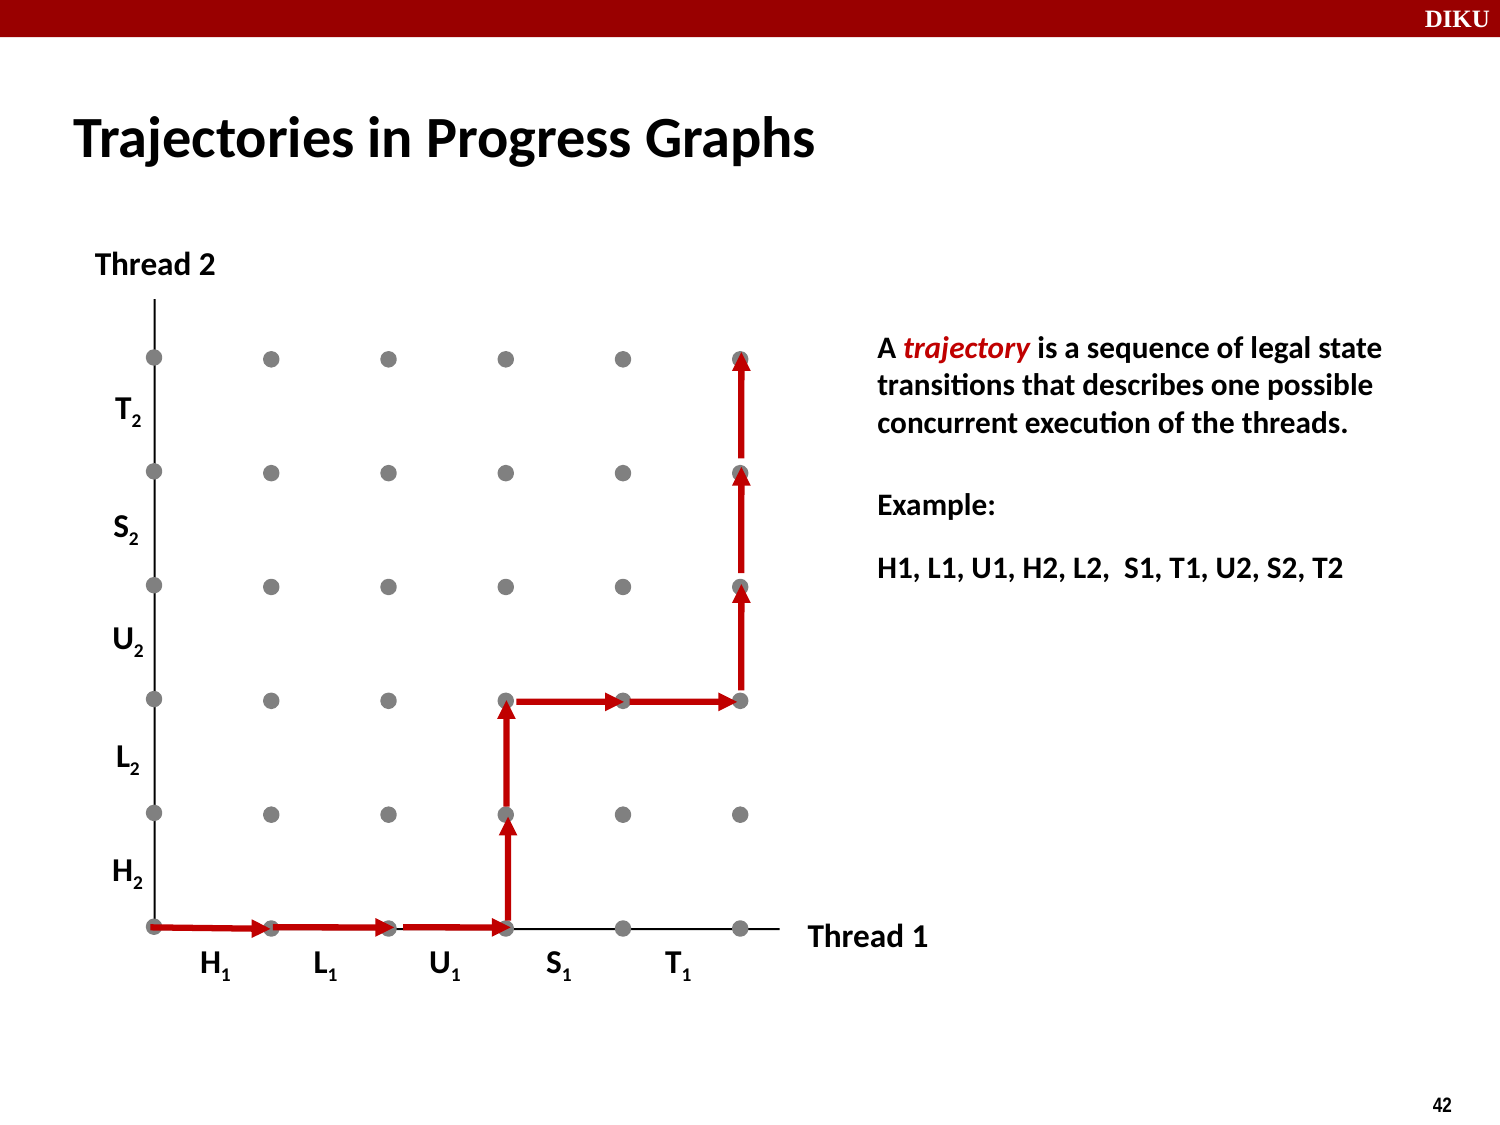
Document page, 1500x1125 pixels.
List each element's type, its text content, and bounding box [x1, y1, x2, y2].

text_box H1 [181, 931, 250, 999]
text_box [147, 806, 161, 820]
text_box [265, 808, 278, 821]
text_box T2 [97, 373, 160, 445]
text_box A trajectory is a sequence of legal state transitions that describes one possible concurrent execution of the threads. Example: H1, L1, U1, H2, L2, S1, T1, U2, S2, T2 [862, 278, 1488, 634]
text_box [616, 922, 630, 935]
text_box [382, 353, 395, 366]
text_box [386, 922, 395, 927]
text_box S1 [528, 926, 590, 999]
text_box [147, 465, 161, 478]
text_box [734, 353, 740, 363]
text_box [616, 466, 630, 480]
text_box [382, 466, 395, 480]
text_box [382, 580, 395, 594]
text_box [501, 922, 512, 935]
text_box [616, 808, 630, 821]
text_box [499, 808, 512, 821]
text_box [147, 579, 161, 592]
text_box L2 [98, 721, 158, 793]
text_box [265, 694, 278, 708]
text_box [265, 353, 278, 366]
text_box S2 [95, 491, 157, 563]
text_box [147, 351, 161, 364]
text_box Trajectories in Progress Graphs [58, 71, 1304, 197]
text_box [734, 694, 747, 708]
text_box Thread 2 [64, 229, 247, 294]
text_box [734, 808, 747, 821]
text_box [734, 922, 747, 935]
text_box [742, 467, 747, 475]
text_box [499, 353, 512, 366]
text_box [382, 694, 395, 708]
text_box [384, 928, 395, 935]
text_box [265, 466, 278, 480]
text_box H2 [93, 835, 162, 907]
text_box [499, 580, 512, 594]
text_box [616, 580, 630, 594]
text_box [734, 580, 747, 592]
text_box [617, 694, 629, 708]
text_box [616, 353, 630, 366]
text_box Thread 1 [777, 901, 959, 967]
text_box L1 [295, 931, 356, 999]
text_box U2 [93, 602, 163, 675]
text_box T1 [647, 926, 710, 999]
text_box [265, 580, 278, 594]
text_box [147, 692, 161, 706]
text_box [734, 466, 741, 477]
text_box [499, 694, 512, 707]
text_box [382, 808, 395, 821]
text_box [147, 920, 160, 933]
text_box U1 [410, 931, 480, 999]
text_box [499, 466, 512, 480]
text_box [265, 922, 277, 935]
